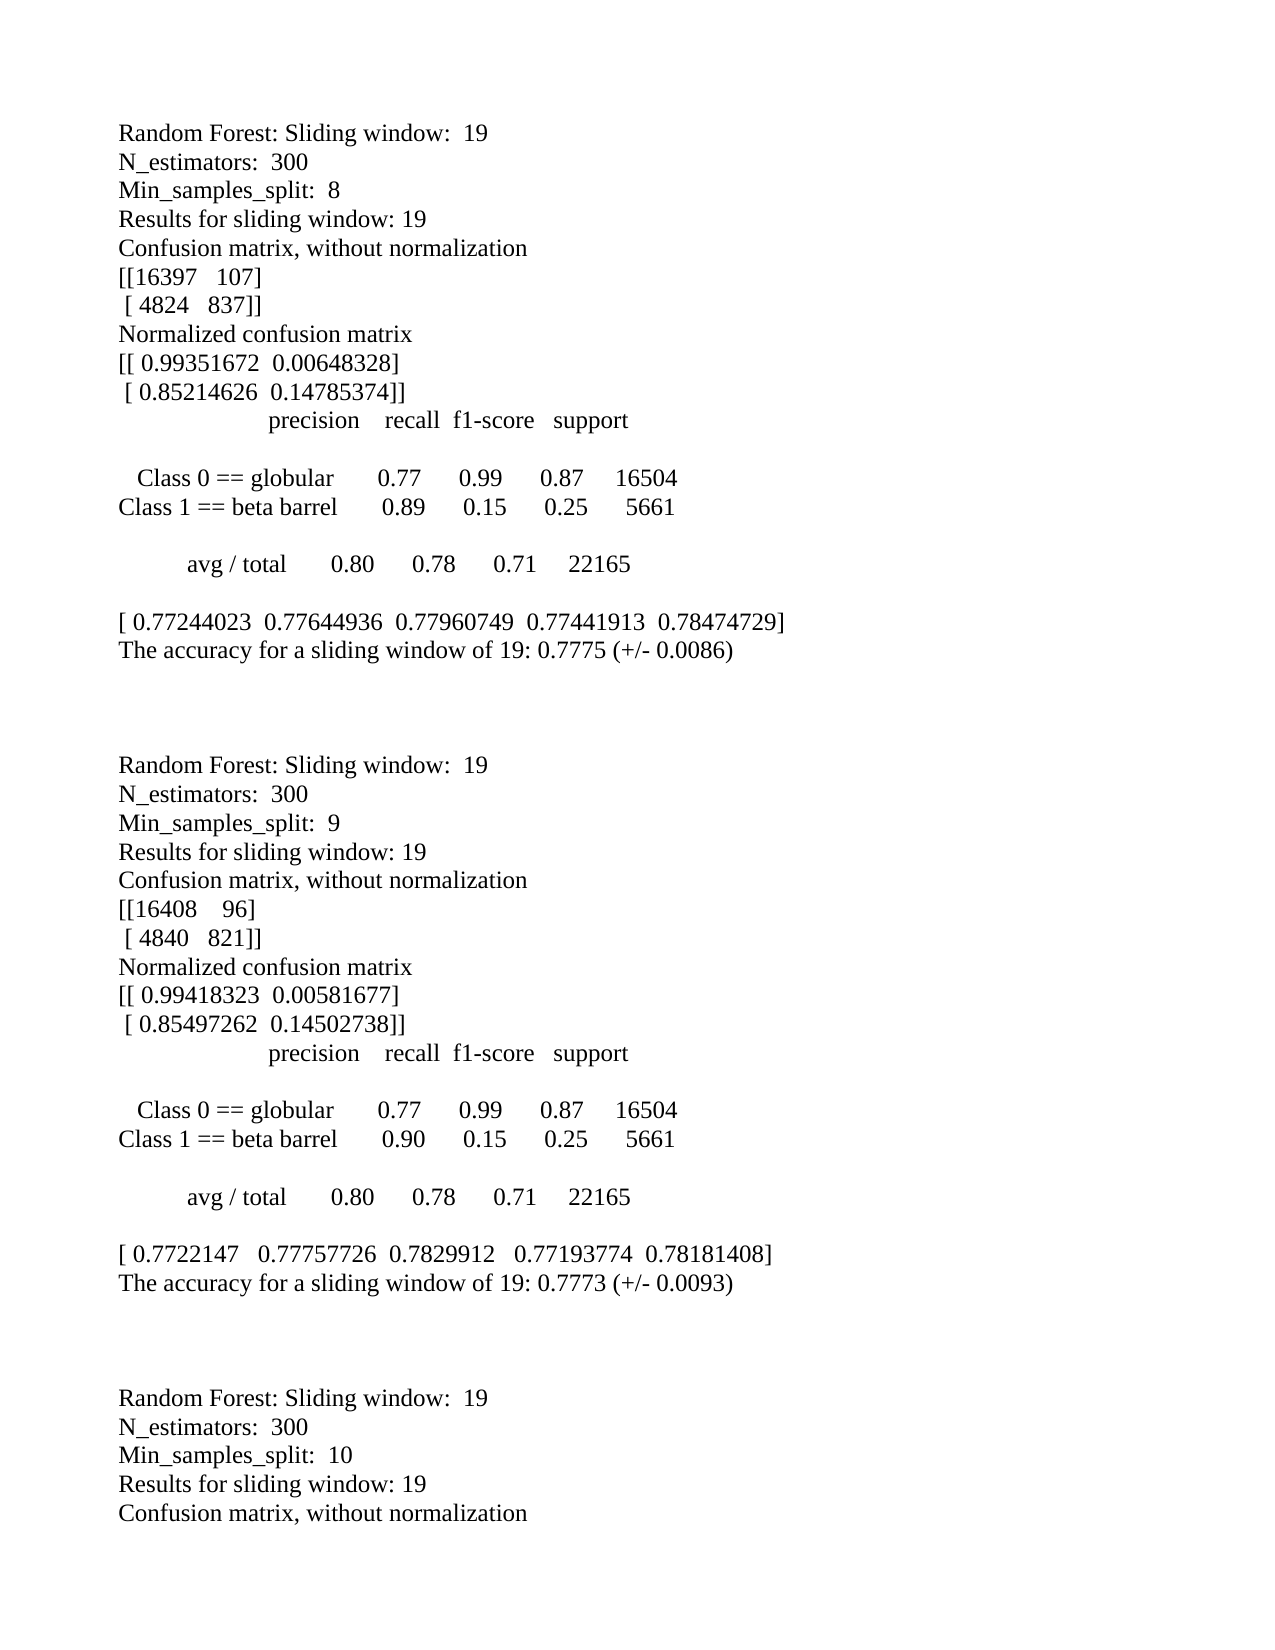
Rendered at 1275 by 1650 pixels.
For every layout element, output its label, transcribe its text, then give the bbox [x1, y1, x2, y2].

text [ 4824 837]] [118, 291, 1157, 319]
text Confusion matrix, without normalization [118, 1498, 1157, 1527]
text Normalized confusion matrix [118, 952, 1157, 981]
text [ 0.77244023 0.77644936 0.77960749 0.77441913 0.78474729] [118, 607, 1157, 636]
text Random Forest: Sliding window: 19 [118, 118, 1157, 147]
text precision recall f1-score support [118, 406, 1157, 434]
text N_estimators: 300 [118, 147, 1157, 176]
text Random Forest: Sliding window: 19 [118, 751, 1157, 779]
text Class 0 == globular 0.77 0.99 0.87 16504 [118, 463, 1157, 492]
text [ 0.85214626 0.14785374]] [118, 377, 1157, 406]
text Random Forest: Sliding window: 19 [118, 1383, 1157, 1412]
text avg / total 0.80 0.78 0.71 22165 [118, 549, 1157, 578]
text Class 1 == beta barrel 0.89 0.15 0.25 5661 [118, 492, 1157, 521]
text [ 0.85497262 0.14502738]] [118, 1009, 1157, 1038]
text [ 4840 821]] [118, 923, 1157, 952]
text [[16408 96] [118, 894, 1157, 923]
text Confusion matrix, without normalization [118, 233, 1157, 262]
text [[ 0.99351672 0.00648328] [118, 348, 1157, 377]
text Class 1 == beta barrel 0.90 0.15 0.25 5661 [118, 1124, 1157, 1153]
text [[ 0.99418323 0.00581677] [118, 981, 1157, 1009]
text Class 0 == globular 0.77 0.99 0.87 16504 [118, 1096, 1157, 1124]
text Confusion matrix, without normalization [118, 866, 1157, 894]
text N_estimators: 300 [118, 1412, 1157, 1441]
text Results for sliding window: 19 [118, 837, 1157, 866]
text N_estimators: 300 [118, 779, 1157, 808]
text Min_samples_split: 9 [118, 808, 1157, 837]
text The accuracy for a sliding window of 19: 0.7775 (+/- 0.0086) [118, 636, 1157, 664]
text The accuracy for a sliding window of 19: 0.7773 (+/- 0.0093) [118, 1268, 1157, 1297]
text Results for sliding window: 19 [118, 1469, 1157, 1498]
text Normalized confusion matrix [118, 319, 1157, 348]
text Min_samples_split: 8 [118, 176, 1157, 204]
text [ 0.7722147 0.77757726 0.7829912 0.77193774 0.78181408] [118, 1239, 1157, 1268]
text Results for sliding window: 19 [118, 204, 1157, 233]
text precision recall f1-score support [118, 1038, 1157, 1067]
text avg / total 0.80 0.78 0.71 22165 [118, 1182, 1157, 1211]
text [[16397 107] [118, 262, 1157, 291]
text Min_samples_split: 10 [118, 1441, 1157, 1469]
